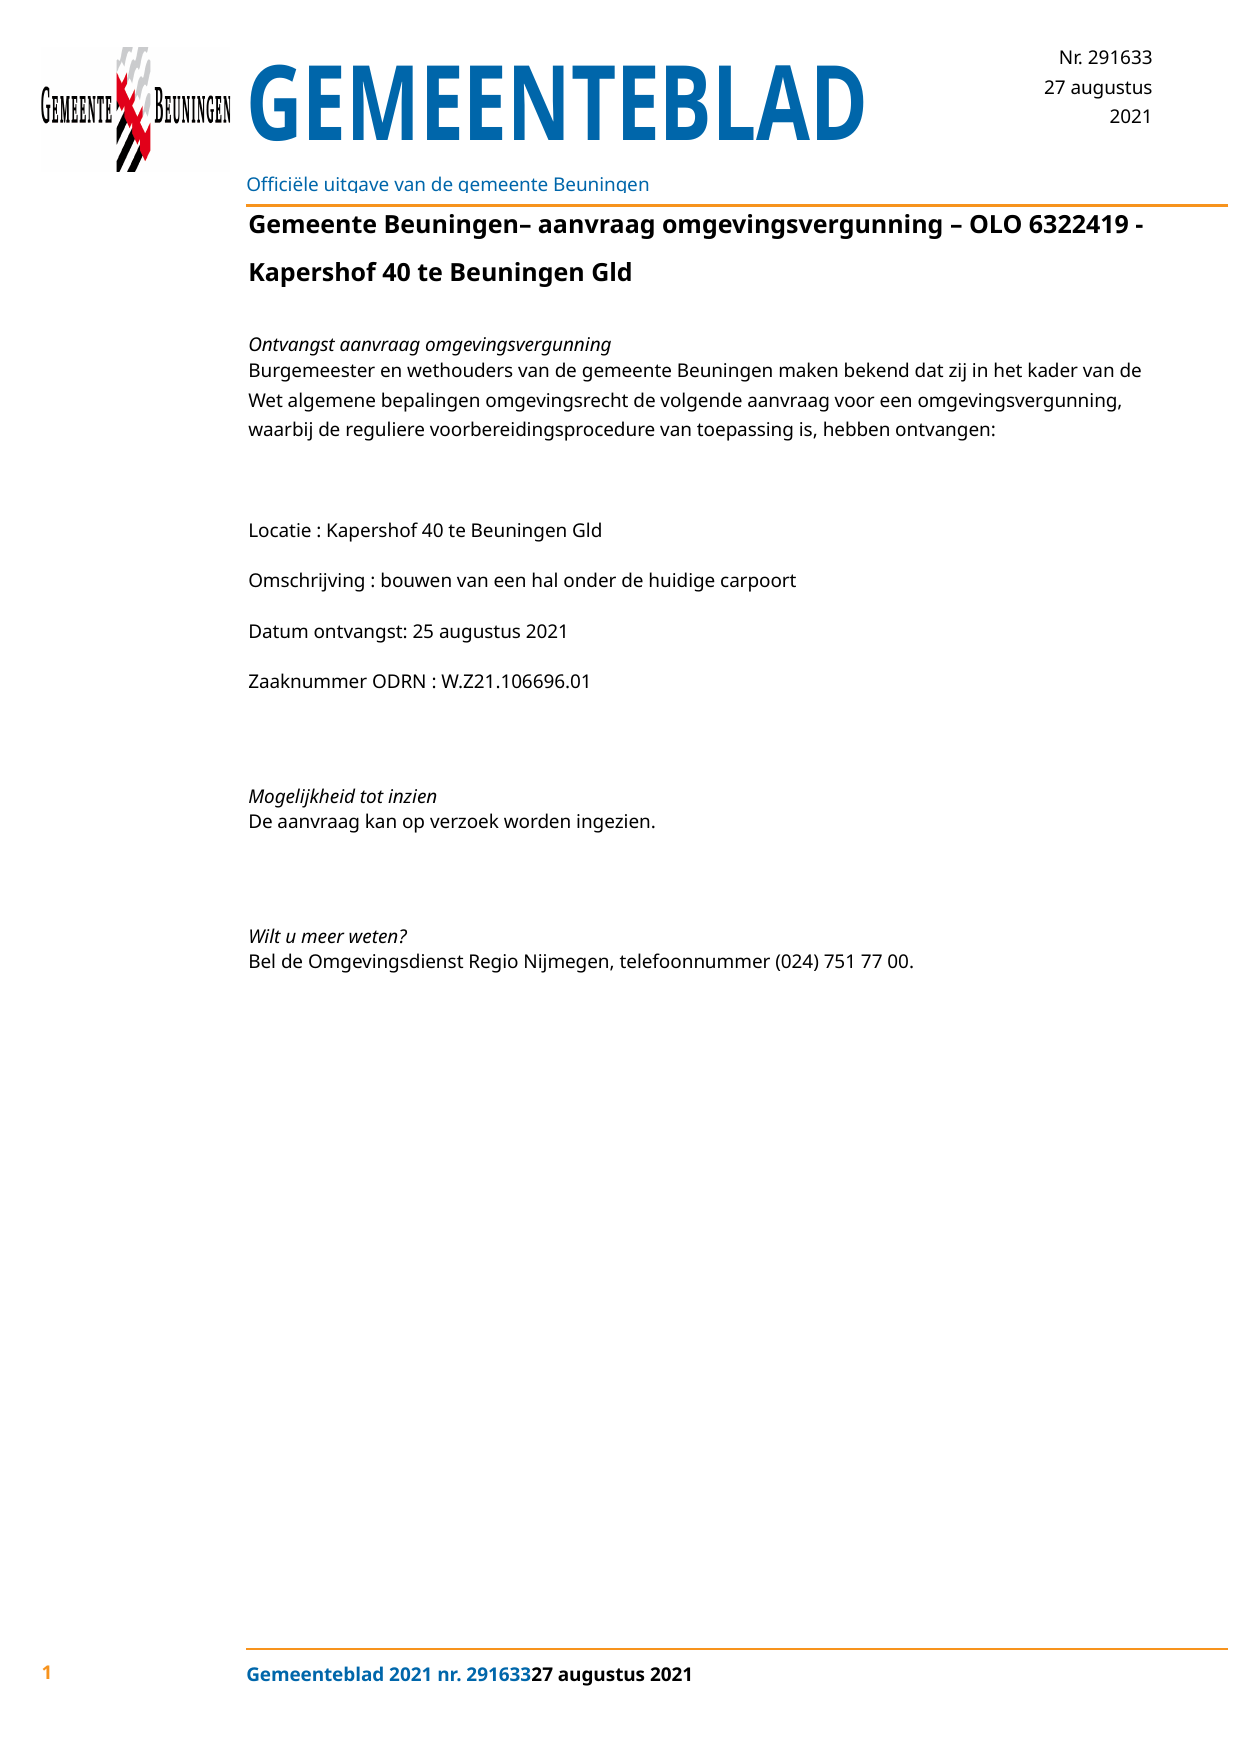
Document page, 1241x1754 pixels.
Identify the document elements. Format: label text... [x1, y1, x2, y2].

text Mogelijkheid tot inzien [248, 783, 1152, 808]
text Zaaknummer ODRN : W.Z21.106696.01 [248, 668, 1152, 694]
text De aanvraag kan op verzoek worden ingezien. [248, 808, 1152, 834]
text Gemeente Beuningen– aanvraag omgevingsvergunning – OLO 6322419 - Kapershof 40 te Beuningen Gld [248, 207, 1152, 288]
text Omschrijving : bouwen van een hal onder de huidige carpoort [248, 568, 1152, 593]
picture [41, 47, 231, 172]
text Bel de Omgevingsdienst Regio Nijmegen, telefoonnummer (024) 751 77 00. [248, 949, 1152, 974]
text Burgemeester en wethouders van de gemeente Beuningen maken bekend dat zij in het kader van de Wet algemene bepalingen omgevingsrecht de volgende aanvraag voor een omgevingsvergunning, waarbij de reguliere voorbereidingsprocedure van toepassing is, hebben ontvangen: [248, 357, 1152, 442]
text Locatie : Kapershof 40 te Beuningen Gld [248, 517, 1152, 543]
text Datum ontvangst: 25 augustus 2021 [248, 618, 1152, 644]
text Wilt u meer weten? [248, 923, 1152, 949]
text Ontvangst aanvraag omgevingsvergunning [248, 331, 1152, 357]
